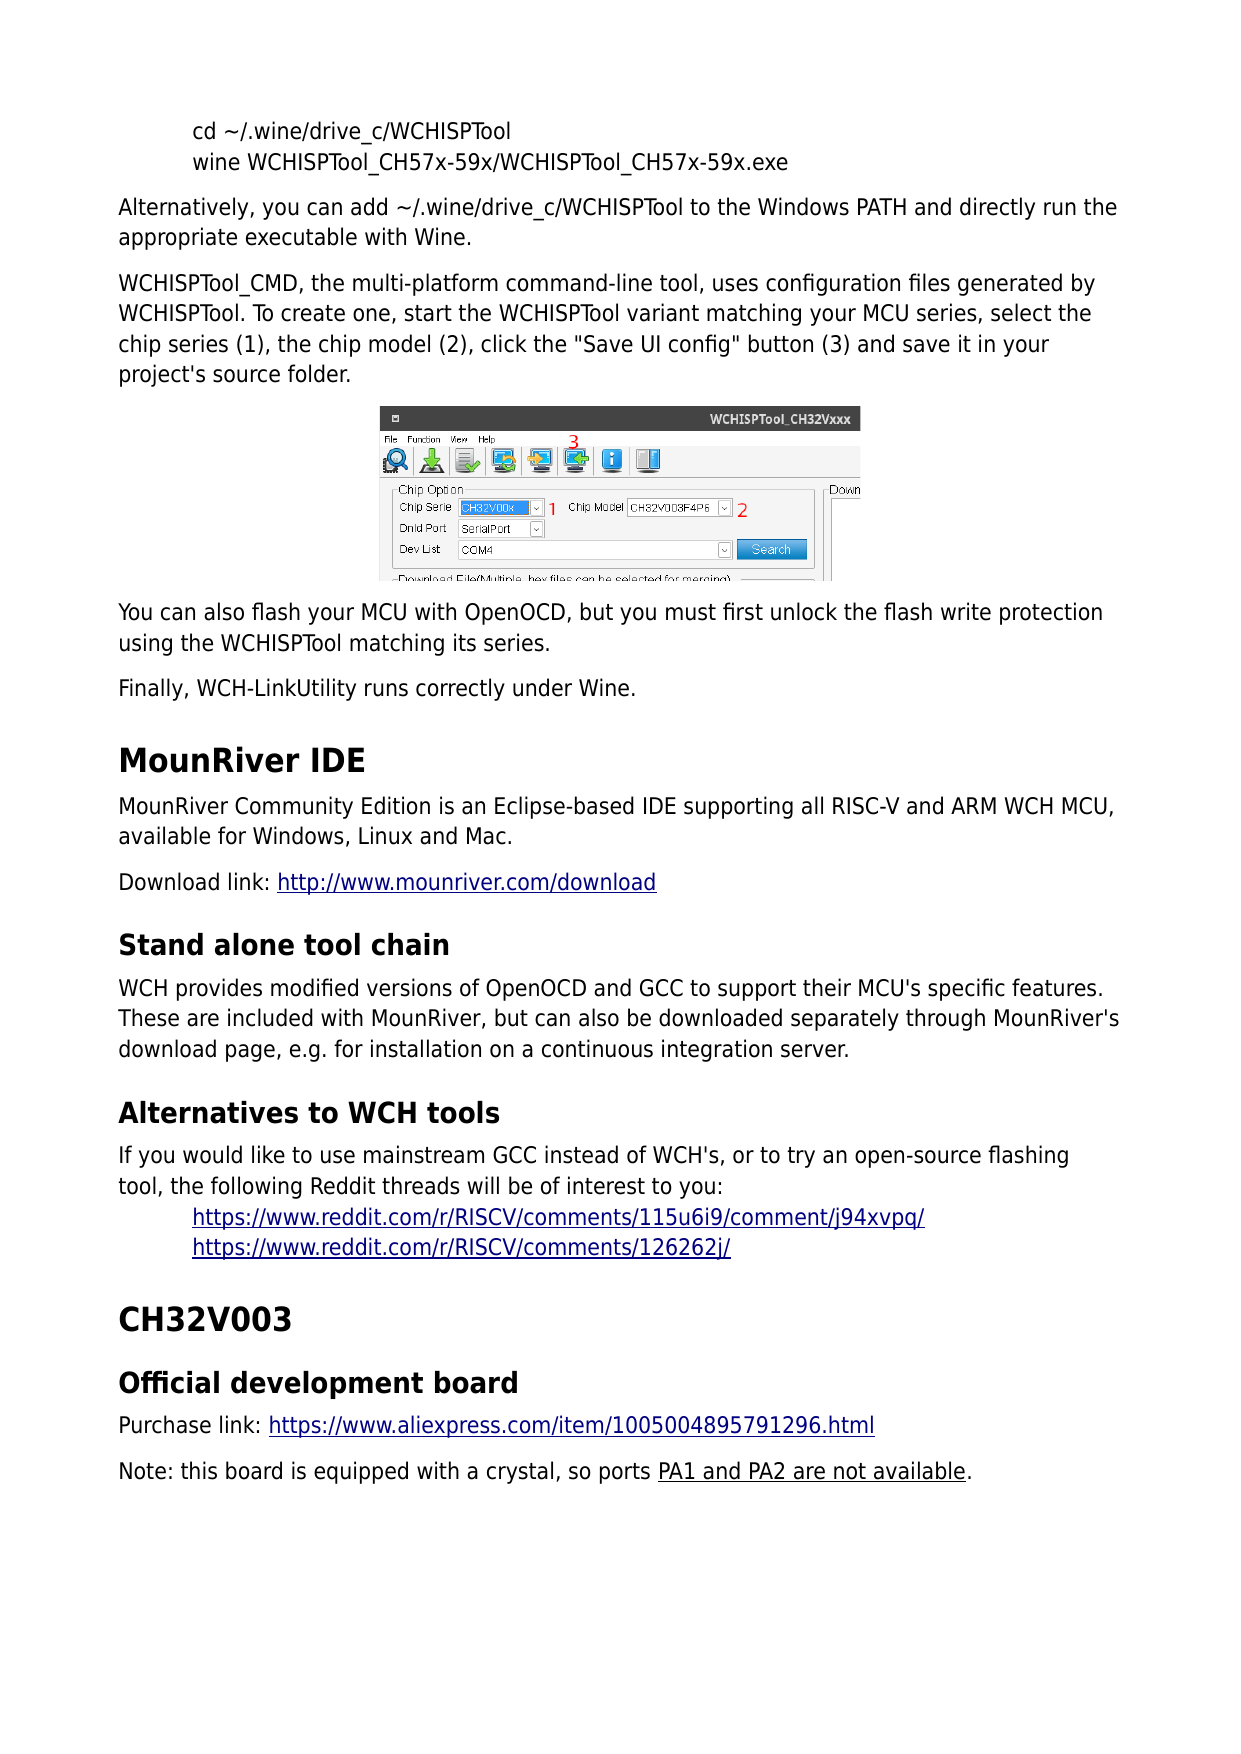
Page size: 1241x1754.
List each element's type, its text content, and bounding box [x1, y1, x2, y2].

text Finally, WCH-LinkUtility runs correctly under Wine. [118, 675, 1122, 702]
subtitle Official development board [118, 1366, 1122, 1400]
subtitle MounRiver IDE [118, 741, 1122, 780]
subtitle Stand alone tool chain [118, 928, 1122, 962]
picture [379, 406, 861, 581]
text Note: this board is equipped with a crystal, so ports PA1 and PA2 are not available. [118, 1458, 1122, 1484]
text MounRiver Community Edition is an Eclipse-based IDE supporting all RISC-V and ARM WCH MCU, available for Windows, Linux and Mac. [118, 793, 1122, 850]
text WCHISPTool_CMD, the multi-platform command-line tool, uses configuration files generated by WCHISPTool. To create one, start the WCHISPTool variant matching your MCU series, select the chip series (1), the chip model (2), click the "Save UI config" button (3) and save it in your project's source folder. [118, 270, 1122, 388]
text wine WCHISPTool_CH57x-59x/WCHISPTool_CH57x-59x.exe [192, 149, 1122, 175]
text If you would like to use mainstream GCC instead of WCH's, or to try an open-source flashing tool, the following Reddit threads will be of interest to you: [118, 1142, 1122, 1200]
text Download link: http://www.mounriver.com/download [118, 869, 1122, 895]
text You can also flash your MCU with OpenOCD, but you must first unlock the flash write protection using the WCHISPTool matching its series. [118, 599, 1122, 657]
text WCH provides modified versions of OpenOCD and GCC to support their MCU's specific features. These are included with MounRiver, but can also be downloaded separately through MounRiver's download page, e.g. for installation on a continuous integration server. [118, 975, 1122, 1063]
text https://www.reddit.com/r/RISCV/comments/126262j/ [192, 1234, 1122, 1261]
subtitle CH32V003 [118, 1300, 1122, 1339]
text https://www.reddit.com/r/RISCV/comments/115u6i9/comment/j94xvpq/ [192, 1204, 1122, 1230]
text cd ~/.wine/drive_c/WCHISPTool [192, 118, 1122, 145]
text Alternatively, you can add ~/.wine/drive_c/WCHISPTool to the Windows PATH and directly run the appropriate executable with Wine. [118, 194, 1122, 251]
subtitle Alternatives to WCH tools [118, 1096, 1122, 1130]
text Purchase link: https://www.aliexpress.com/item/1005004895791296.html [118, 1413, 1122, 1439]
